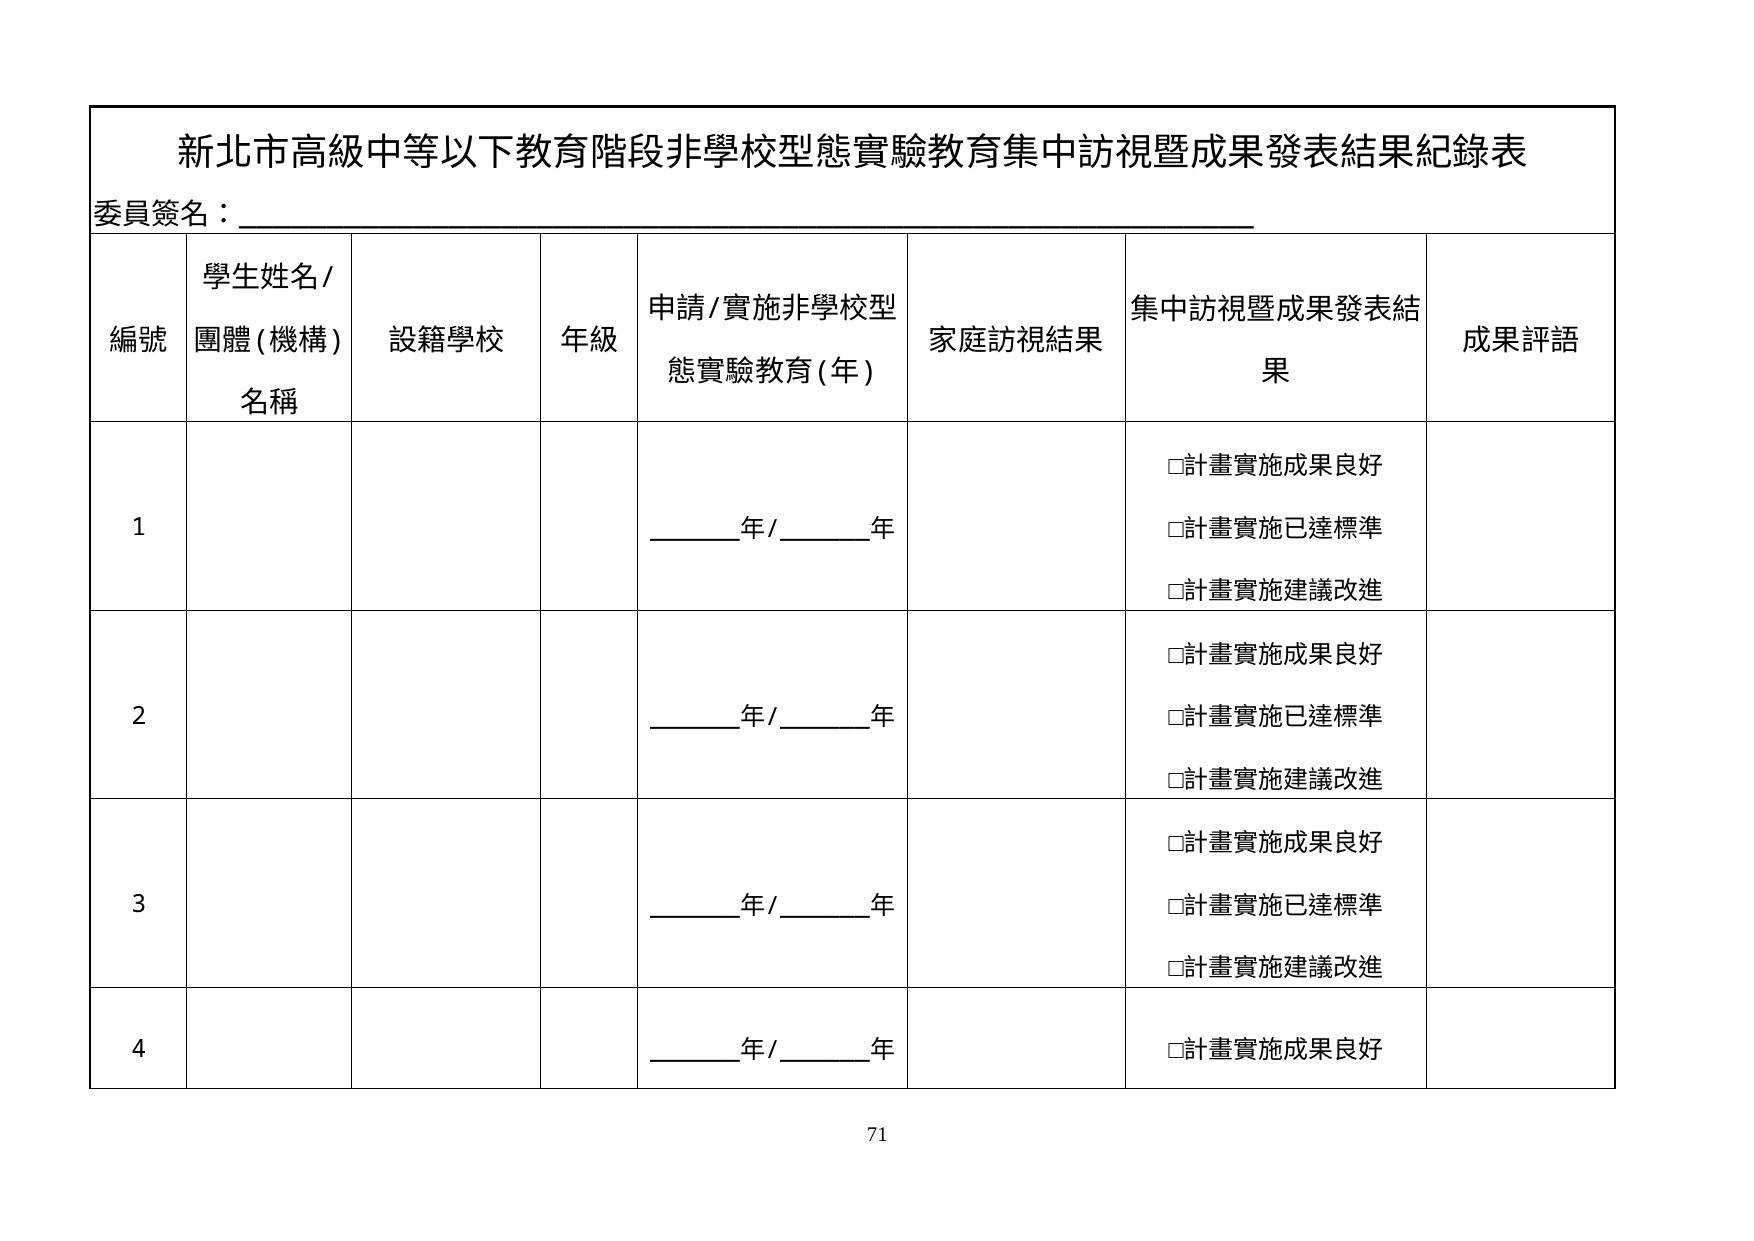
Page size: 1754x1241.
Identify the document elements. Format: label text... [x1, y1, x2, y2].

table_cell [908, 988, 1125, 1088]
table_cell 成果評語 [1427, 234, 1614, 421]
table_cell 集中訪視暨成果發表結果 [1126, 234, 1426, 421]
table_cell 年級 [541, 234, 637, 421]
table_cell □計畫實施成果良好 □計畫實施已達標準 □計畫實施建議改進 [1126, 799, 1426, 987]
table_cell [908, 611, 1125, 798]
table_cell [541, 799, 637, 987]
table_cell [352, 799, 540, 987]
table_cell 申請/實施非學校型態實驗教育(年) [638, 234, 907, 421]
table_cell 委員簽名：__________________________________________________________ [91, 170, 1426, 232]
table_cell [187, 988, 351, 1088]
table_cell 設籍學校 [352, 234, 540, 421]
table_cell [1427, 611, 1614, 798]
table_cell 3 [91, 799, 186, 987]
table_cell [1426, 170, 1614, 232]
table_cell ______年/______年 [638, 988, 907, 1088]
table_cell 編號 [91, 234, 186, 421]
table_cell [352, 611, 540, 798]
table_cell [1427, 422, 1614, 609]
table_cell [1427, 988, 1614, 1088]
table_cell [1427, 799, 1614, 987]
table_cell [908, 422, 1125, 609]
table_cell 家庭訪視結果 [908, 234, 1125, 421]
table_cell 4 [91, 988, 186, 1088]
table_cell [187, 611, 351, 798]
table_cell [352, 988, 540, 1088]
table_cell 2 [91, 611, 186, 798]
table_cell [187, 799, 351, 987]
table_cell [187, 422, 351, 609]
table_cell [352, 422, 540, 609]
table_header 新北市高級中等以下教育階段非學校型態實驗教育集中訪視暨成果發表結果紀錄表 [91, 108, 1614, 170]
table_cell 學生姓名/ 團體(機構)名稱 [187, 234, 351, 421]
table_cell □計畫實施成果良好 □計畫實施已達標準 □計畫實施建議改進 [1126, 611, 1426, 798]
table_cell [541, 422, 637, 609]
table_cell [541, 611, 637, 798]
table_cell ______年/______年 [638, 799, 907, 987]
table_cell □計畫實施成果良好 [1126, 988, 1426, 1088]
table_cell □計畫實施成果良好 □計畫實施已達標準 □計畫實施建議改進 [1126, 422, 1426, 609]
table_cell ______年/______年 [638, 611, 907, 798]
table_cell [541, 988, 637, 1088]
table_cell ______年/______年 [638, 422, 907, 609]
table_cell [908, 799, 1125, 987]
table_cell 1 [91, 422, 186, 609]
